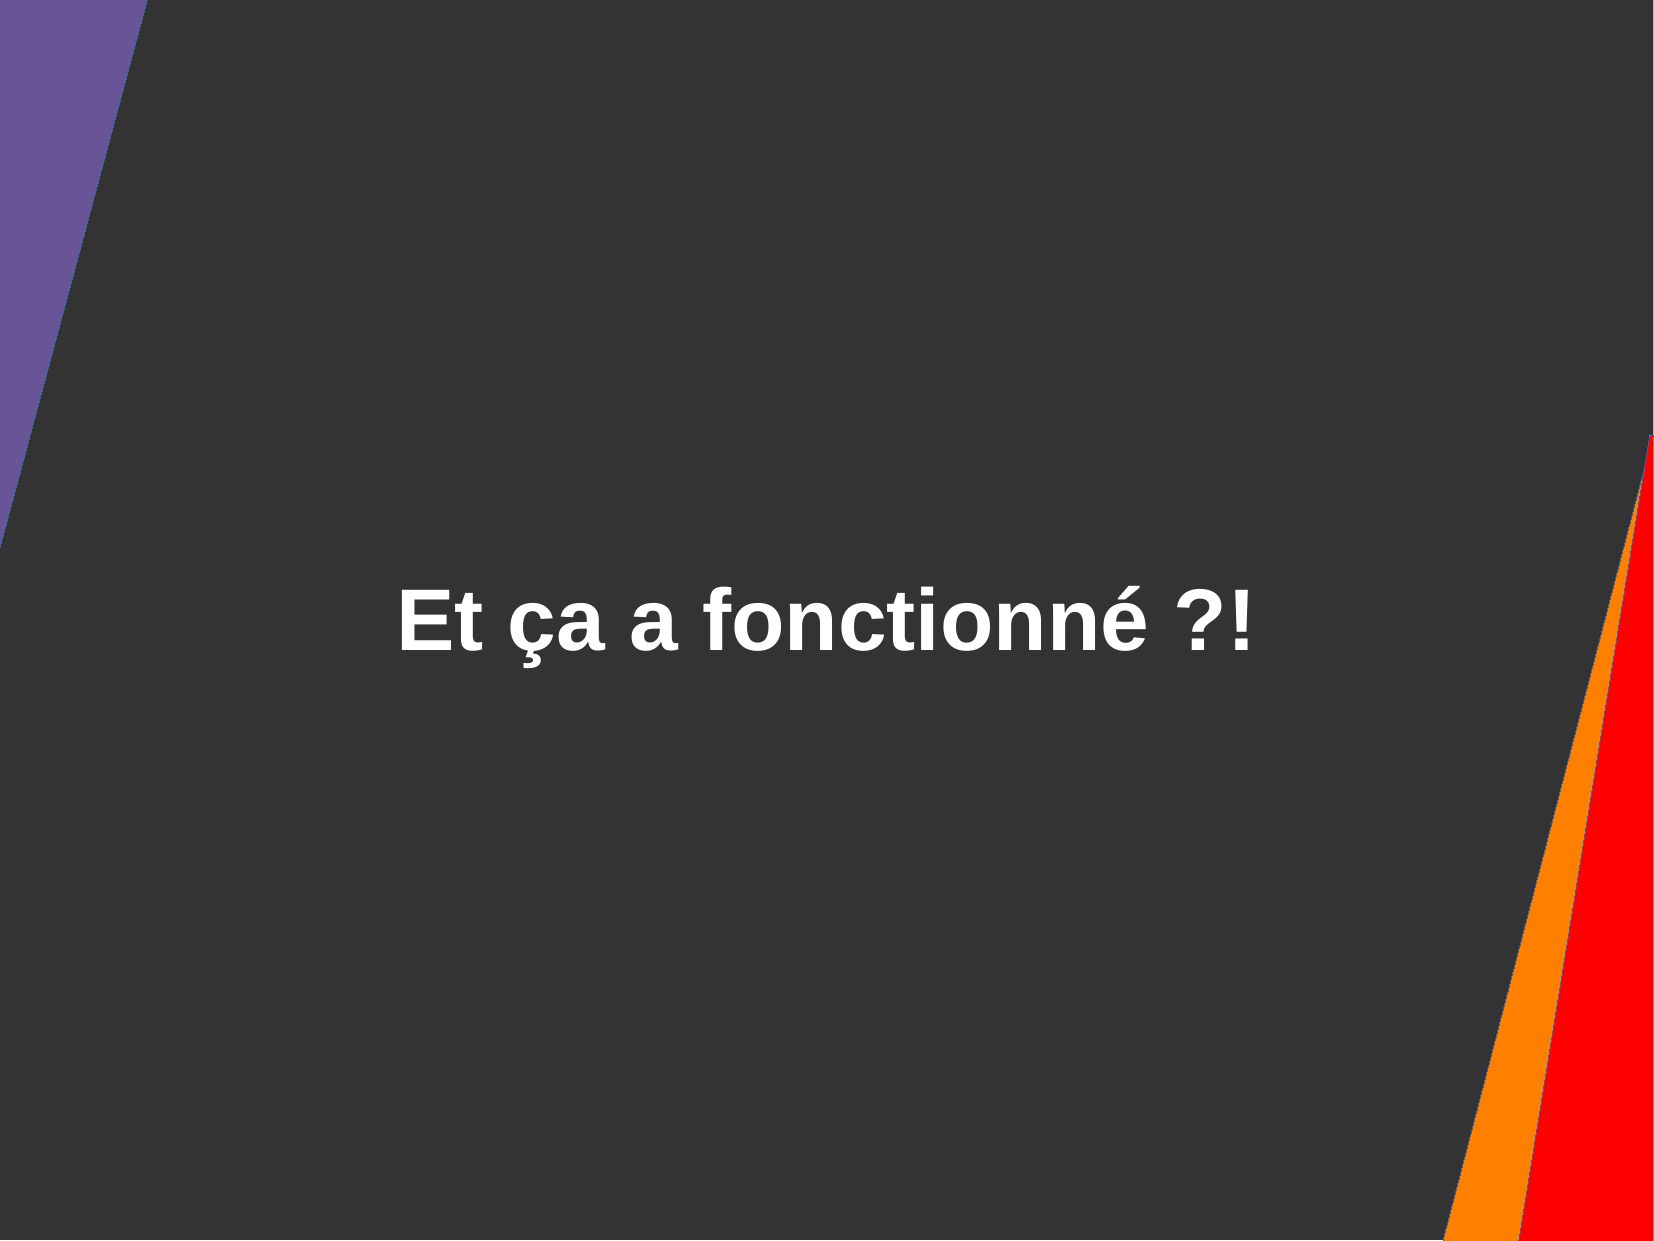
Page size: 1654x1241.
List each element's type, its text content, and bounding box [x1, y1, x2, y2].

text_box [1442, 434, 1654, 1241]
text_box [0, 0, 148, 548]
title Et ça a fonctionné ?! [31, 571, 1622, 702]
